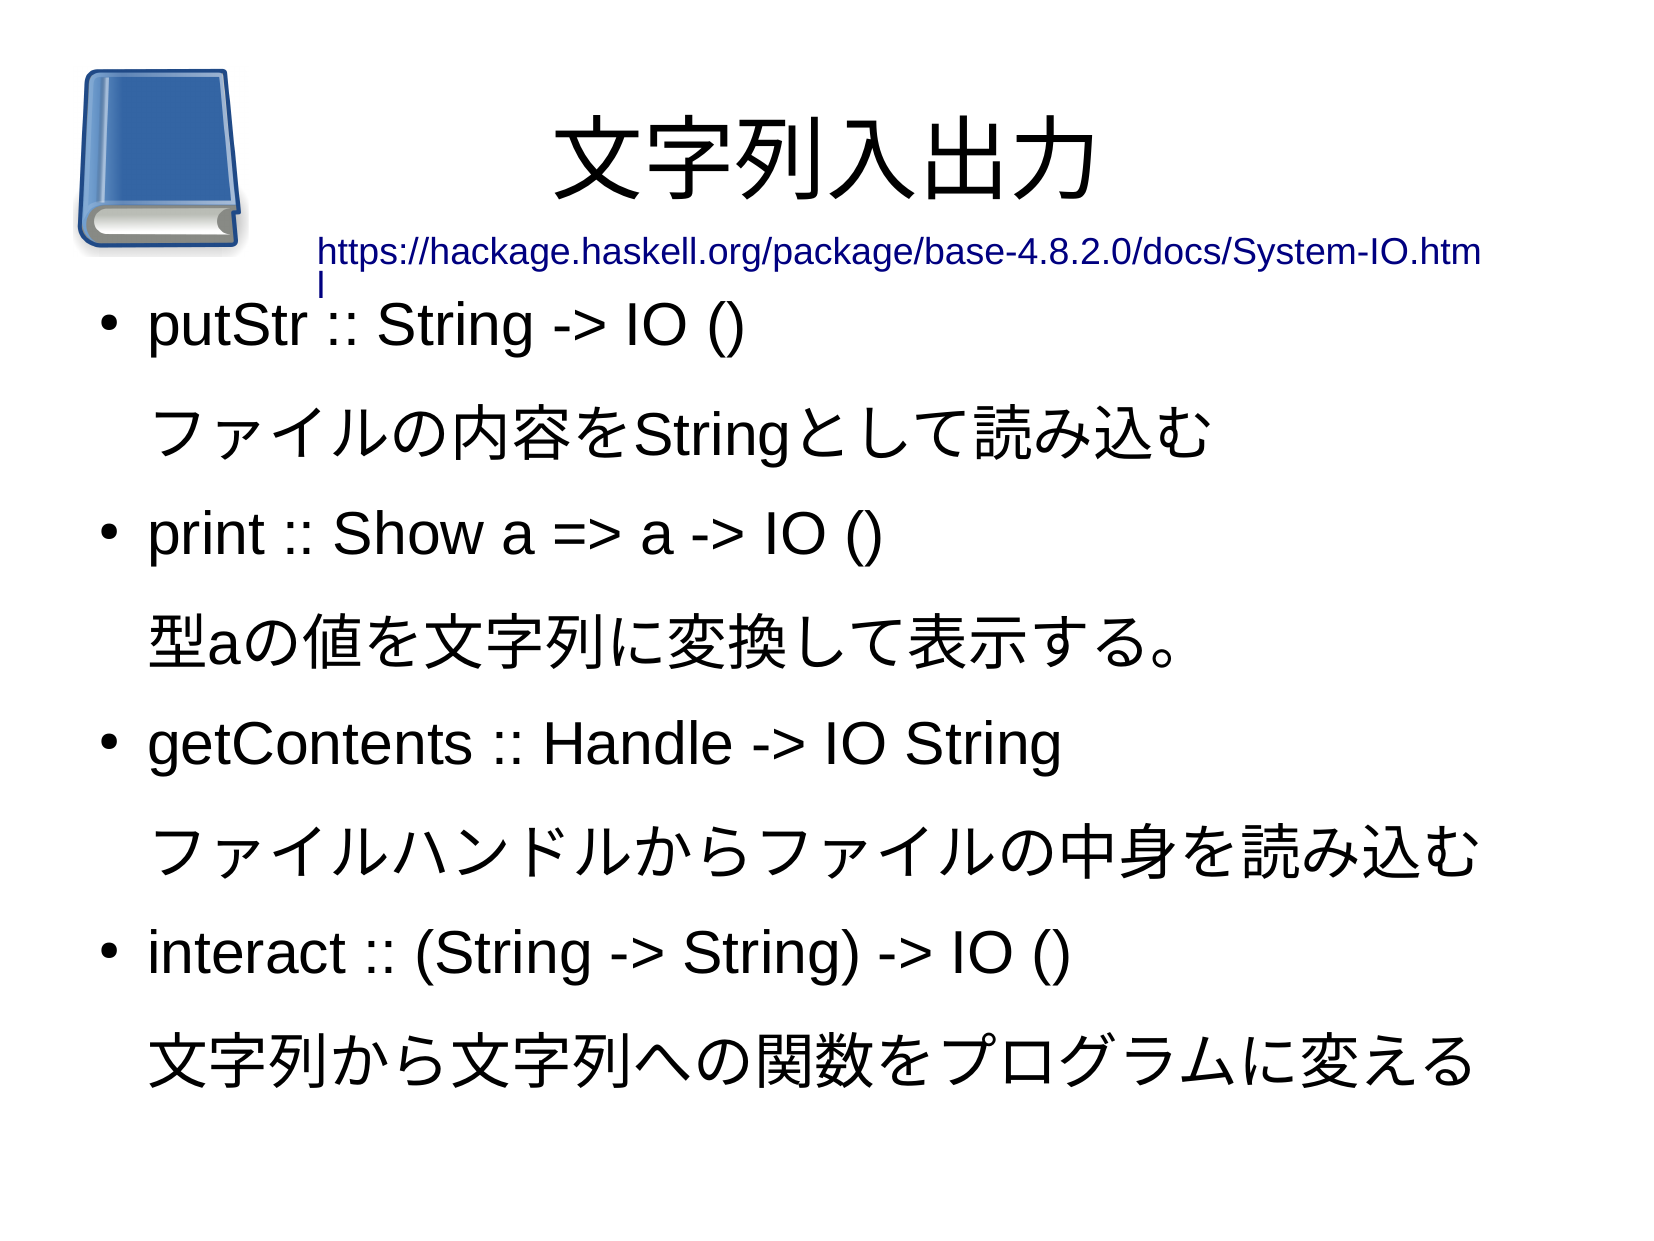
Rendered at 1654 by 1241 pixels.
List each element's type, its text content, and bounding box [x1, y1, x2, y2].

title 文字列入出力 [82, 49, 1571, 257]
list putStr :: String -> IO () ファイルの内容をStringとして読み込む print :: Show a => a -> IO () 型aの値を文字列に変換して表示する。 getContents :: Handle -> IO String ファイルハンドルからファイルの中身を読み込む interact :: (String -> String) -> IO () 文字列から文字列への関数をプログラムに変える [82, 290, 1571, 1111]
picture [73, 66, 249, 257]
text_box https://hackage.haskell.org/package/base-4.8.2.0/docs/System-IO.html [302, 222, 1506, 318]
